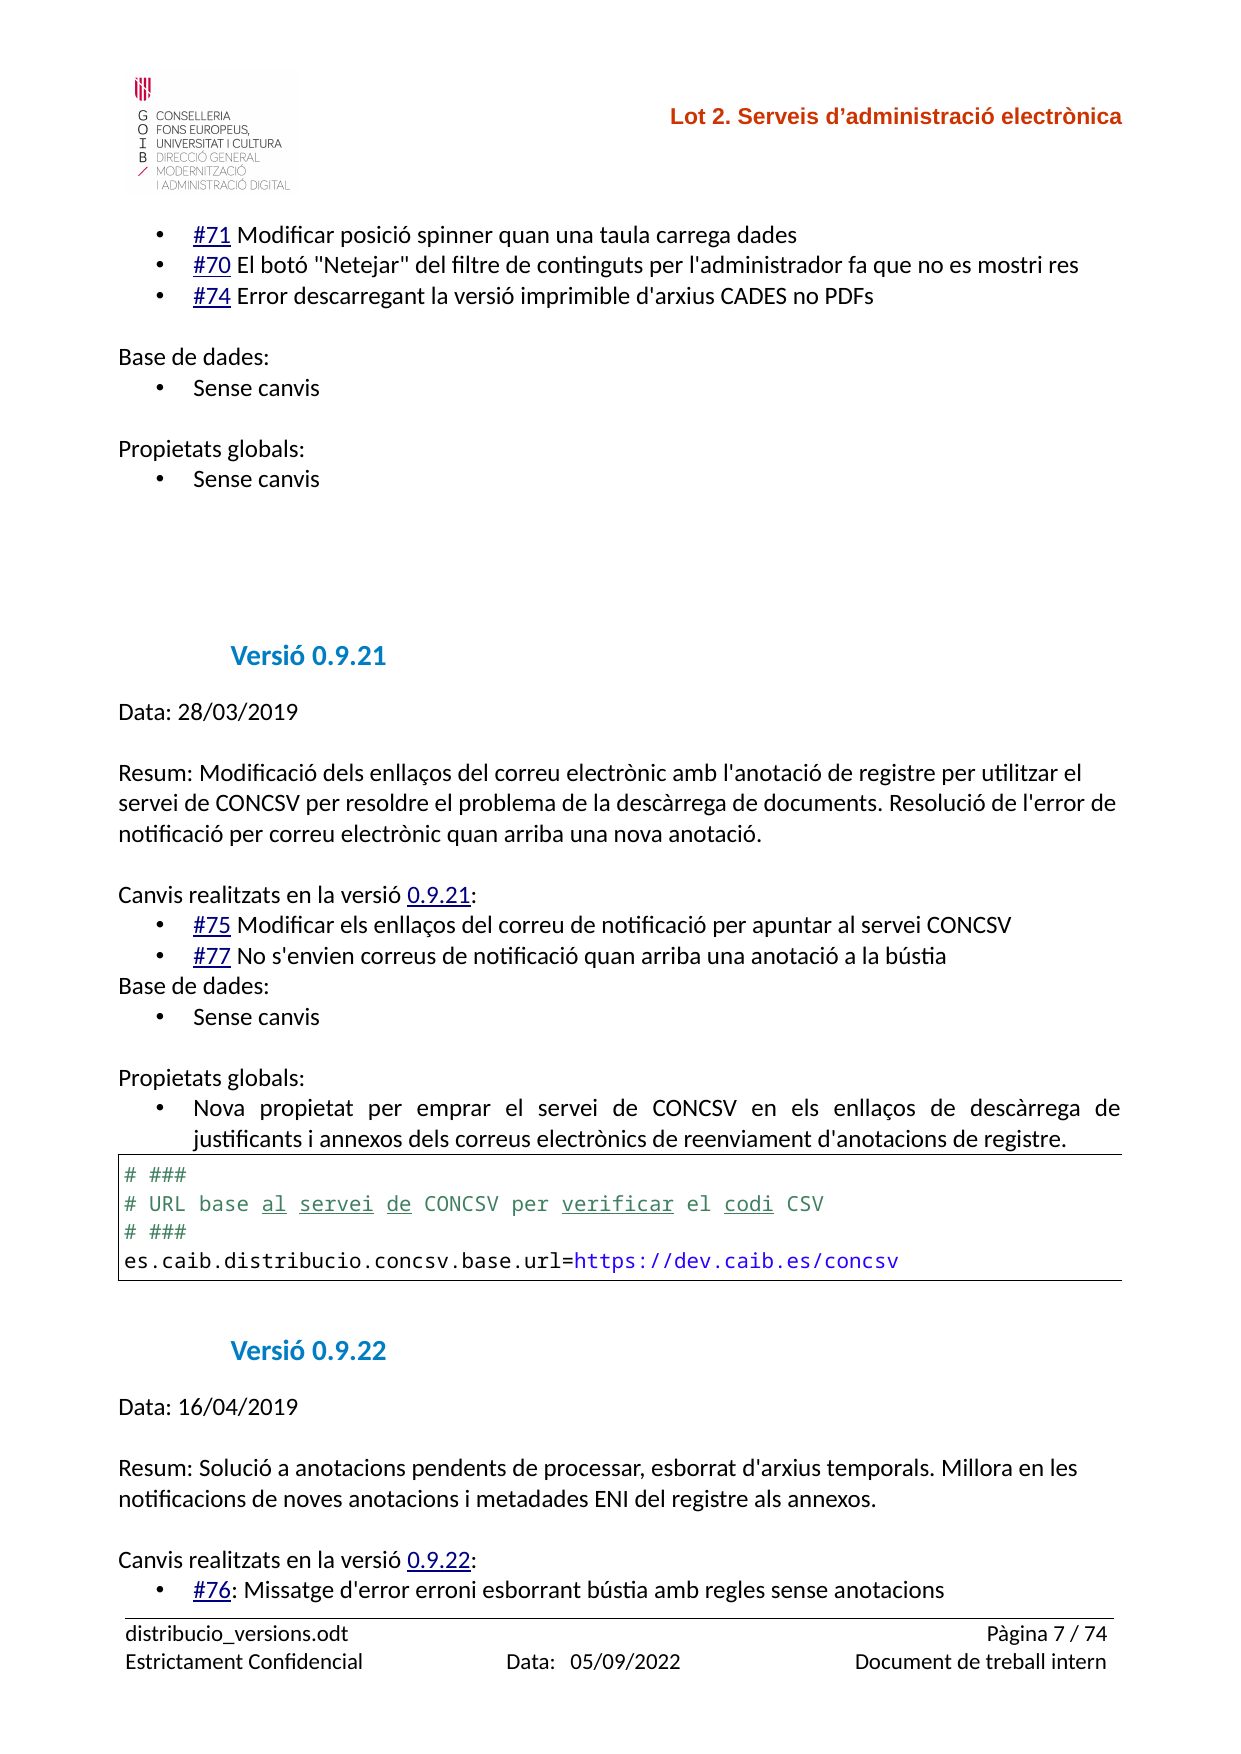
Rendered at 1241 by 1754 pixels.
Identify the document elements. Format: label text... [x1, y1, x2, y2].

list #70 El botó "Netejar" del filtre de continguts per l'administrador fa que no es mostri res [156, 250, 1122, 280]
text Resum: Modificació dels enllaços del correu electrònic amb l'anotació de registre per utilitzar el servei de CONCSV per resoldre el problema de la descàrrega de documents. Resolució de l'error de notificació per correu electrònic quan arriba una nova anotació. [118, 757, 1122, 848]
list #71 Modificar posició spinner quan una taula carrega dades [156, 219, 1122, 250]
text Base de dades: [118, 971, 1122, 1001]
list Sense canvis [156, 1001, 1122, 1032]
text Canvis realitzats en la versió 0.9.22: [118, 1544, 1122, 1574]
text Resum: Solució a anotacions pendents de processar, esborrat d'arxius temporals. Millora en les notificacions de noves anotacions i metadades ENI del registre als annexos. [118, 1452, 1122, 1513]
subtitle Versió 0.9.22 [153, 1332, 1122, 1368]
list Nova propietat per emprar el servei de CONCSV en els enllaços de descàrrega de justificants i annexos dels correus electrònics de reenviament d'anotacions de registre. [156, 1093, 1122, 1154]
list #76: Missatge d'error erroni esborrant bústia amb regles sense anotacions [156, 1574, 1122, 1605]
subtitle Versió 0.9.21 [153, 637, 1122, 672]
list #77 No s'envien correus de notificació quan arriba una anotació a la bústia [156, 940, 1122, 971]
list #74 Error descarregant la versió imprimible d'arxius CADES no PDFs [156, 280, 1122, 311]
text Propietats globals: [118, 433, 1122, 463]
text Canvis realitzats en la versió 0.9.21: [118, 879, 1122, 909]
list Sense canvis [156, 463, 1122, 494]
list #75 Modificar els enllaços del correu de notificació per apuntar al servei CONCSV [156, 909, 1122, 940]
text Propietats globals: [118, 1062, 1122, 1093]
table_header # ### # URL base al servei de CONCSV per verificar el codi CSV # ### es.caib.distribucio.concsv.base.url=https://dev.caib.es/concsv [119, 1155, 1122, 1280]
list Sense canvis [156, 372, 1122, 402]
text Base de dades: [118, 341, 1122, 372]
text Data: 16/04/2019 [118, 1391, 1122, 1422]
text Data: 28/03/2019 [118, 696, 1122, 726]
picture [126, 70, 299, 197]
